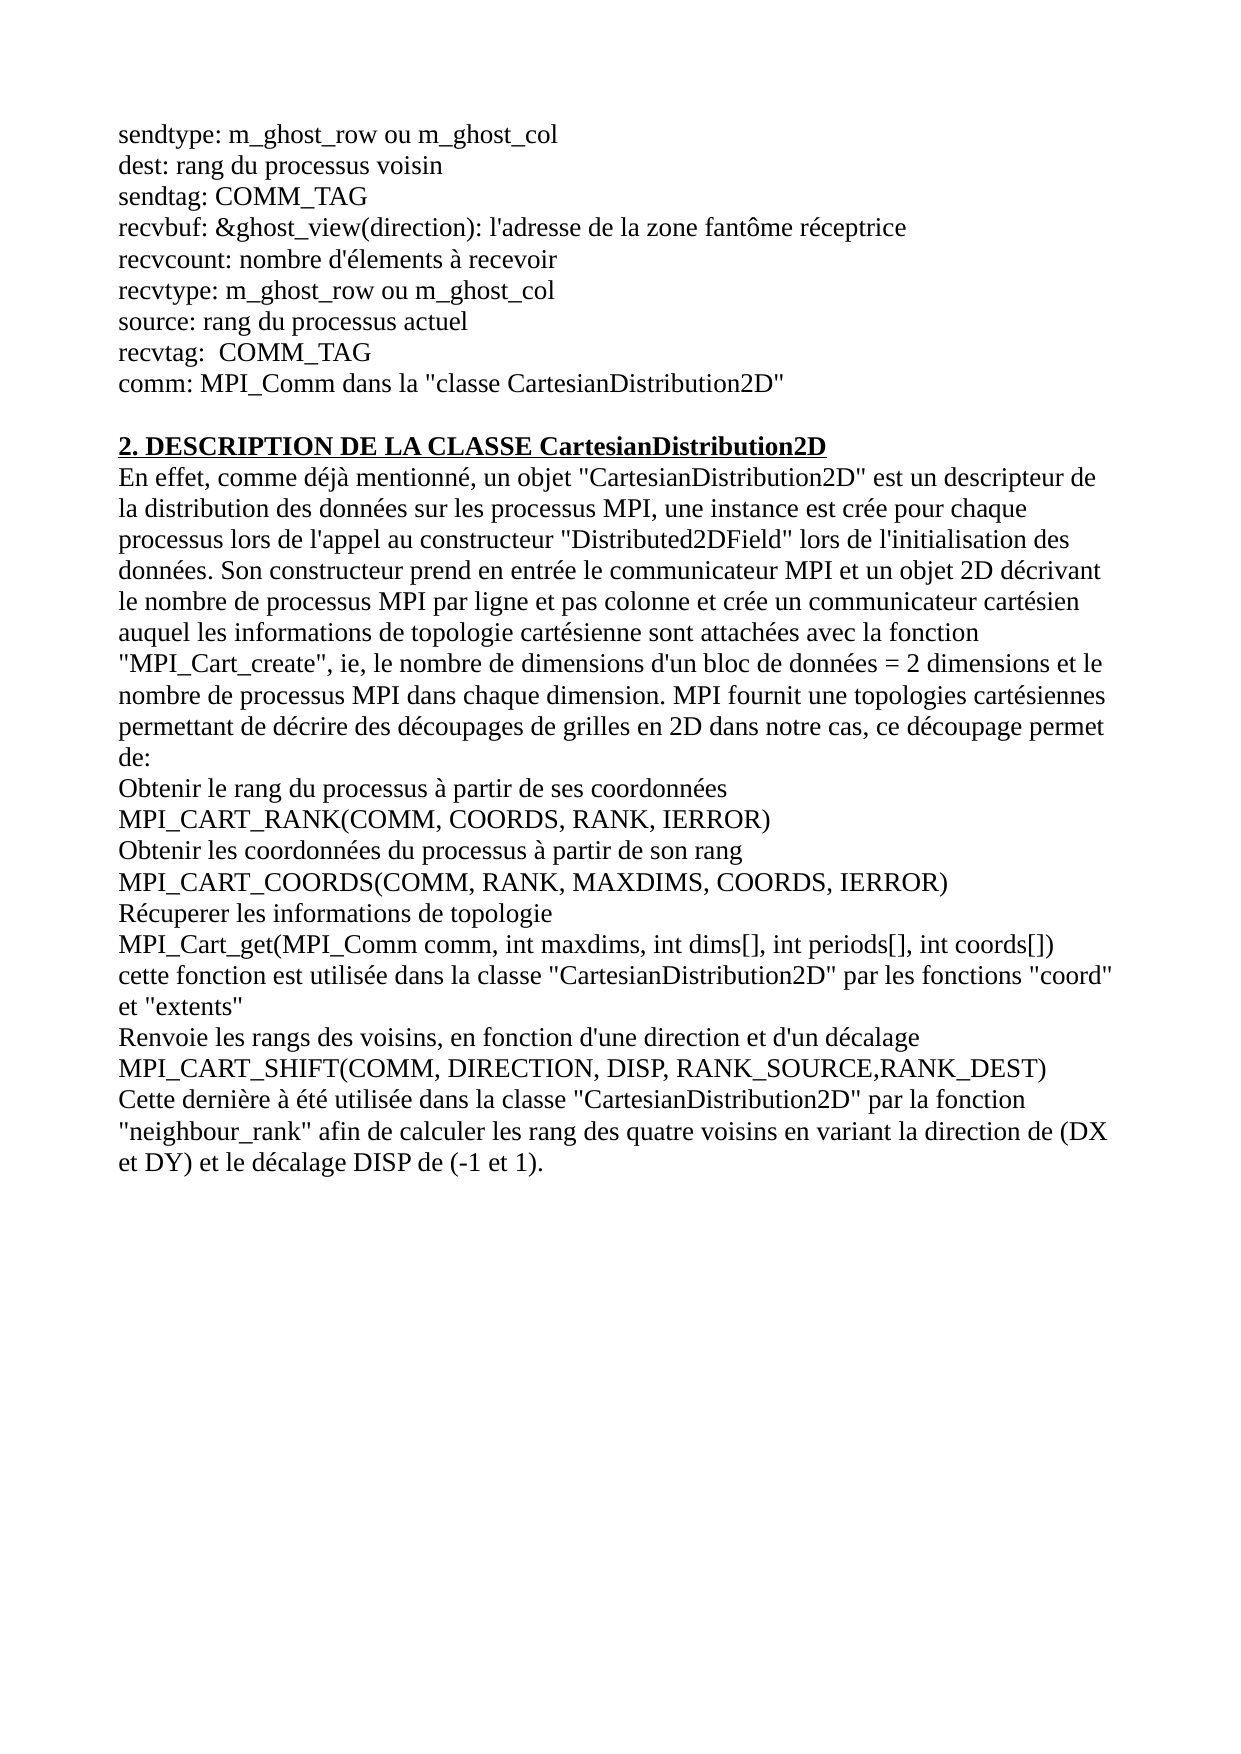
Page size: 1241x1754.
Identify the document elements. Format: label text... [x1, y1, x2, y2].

text recvtype: m_ghost_row ou m_ghost_col [118, 274, 1122, 305]
text sendtype: m_ghost_row ou m_ghost_col [118, 118, 1122, 149]
text recvcount: nombre d'élements à recevoir [118, 243, 1122, 274]
text Obtenir les coordonnées du processus à partir de son rang [118, 834, 1122, 866]
text recvbuf: &ghost_view(direction): l'adresse de la zone fantôme réceptrice [118, 212, 1122, 243]
text comm: MPI_Comm dans la "classe CartesianDistribution2D" [118, 367, 1122, 398]
text MPI_CART_SHIFT(COMM, DIRECTION, DISP, RANK_SOURCE,RANK_DEST) [118, 1052, 1122, 1084]
text En effet, comme déjà mentionné, un objet "CartesianDistribution2D" est un descripteur de la distribution des données sur les processus MPI, une instance est crée pour chaque processus lors de l'appel au constructeur "Distributed2DField" lors de l'initialisation des données. Son constructeur prend en entrée le communicateur MPI et un objet 2D décrivant le nombre de processus MPI par ligne et pas colonne et crée un communicateur cartésien auquel les informations de topologie cartésienne sont attachées avec la fonction "MPI_Cart_create", ie, le nombre de dimensions d'un bloc de données = 2 dimensions et le nombre de processus MPI dans chaque dimension. MPI fournit une topologies cartésiennes permettant de décrire des découpages de grilles en 2D dans notre cas, ce découpage permet de: [118, 461, 1122, 772]
text Obtenir le rang du processus à partir de ses coordonnées [118, 772, 1122, 803]
text sendtag: COMM_TAG [118, 180, 1122, 212]
text MPI_Cart_get(MPI_Comm comm, int maxdims, int dims[], int periods[], int coords[]) [118, 928, 1122, 959]
text cette fonction est utilisée dans la classe "CartesianDistribution2D" par les fonctions "coord" et "extents" [118, 959, 1122, 1021]
text MPI_CART_RANK(COMM, COORDS, RANK, IERROR) [118, 803, 1122, 834]
text Cette dernière à été utilisée dans la classe "CartesianDistribution2D" par la fonction "neighbour_rank" afin de calculer les rang des quatre voisins en variant la direction de (DX et DY) et le décalage DISP de (-1 et 1). [118, 1084, 1122, 1177]
text source: rang du processus actuel [118, 305, 1122, 336]
text 2. DESCRIPTION DE LA CLASSE CartesianDistribution2D [118, 429, 1122, 461]
text Récuperer les informations de topologie [118, 897, 1122, 928]
text recvtag: COMM_TAG [118, 336, 1122, 367]
text MPI_CART_COORDS(COMM, RANK, MAXDIMS, COORDS, IERROR) [118, 866, 1122, 897]
text dest: rang du processus voisin [118, 149, 1122, 180]
text Renvoie les rangs des voisins, en fonction d'une direction et d'un décalage [118, 1021, 1122, 1052]
